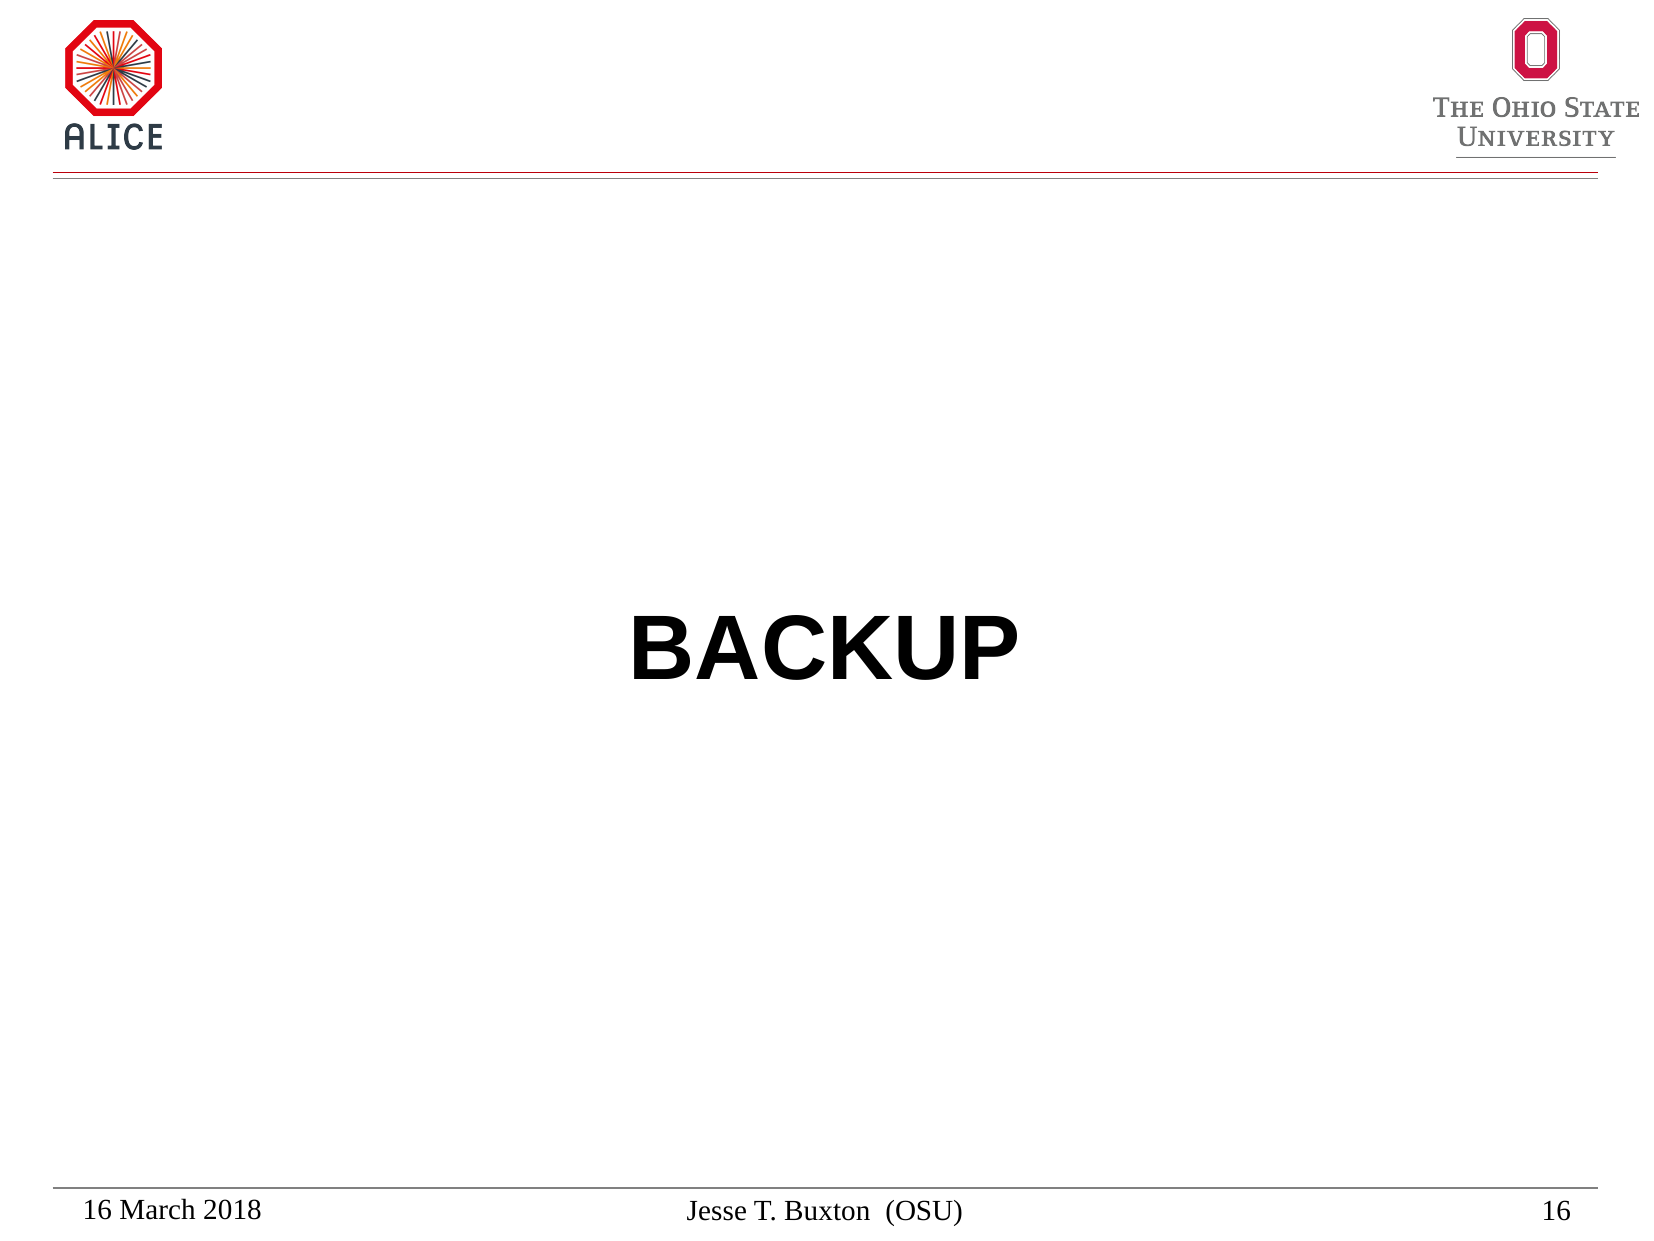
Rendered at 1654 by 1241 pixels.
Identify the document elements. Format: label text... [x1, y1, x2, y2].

picture [65, 20, 162, 150]
title BACKUP [137, 562, 1513, 733]
picture [1430, 5, 1642, 171]
